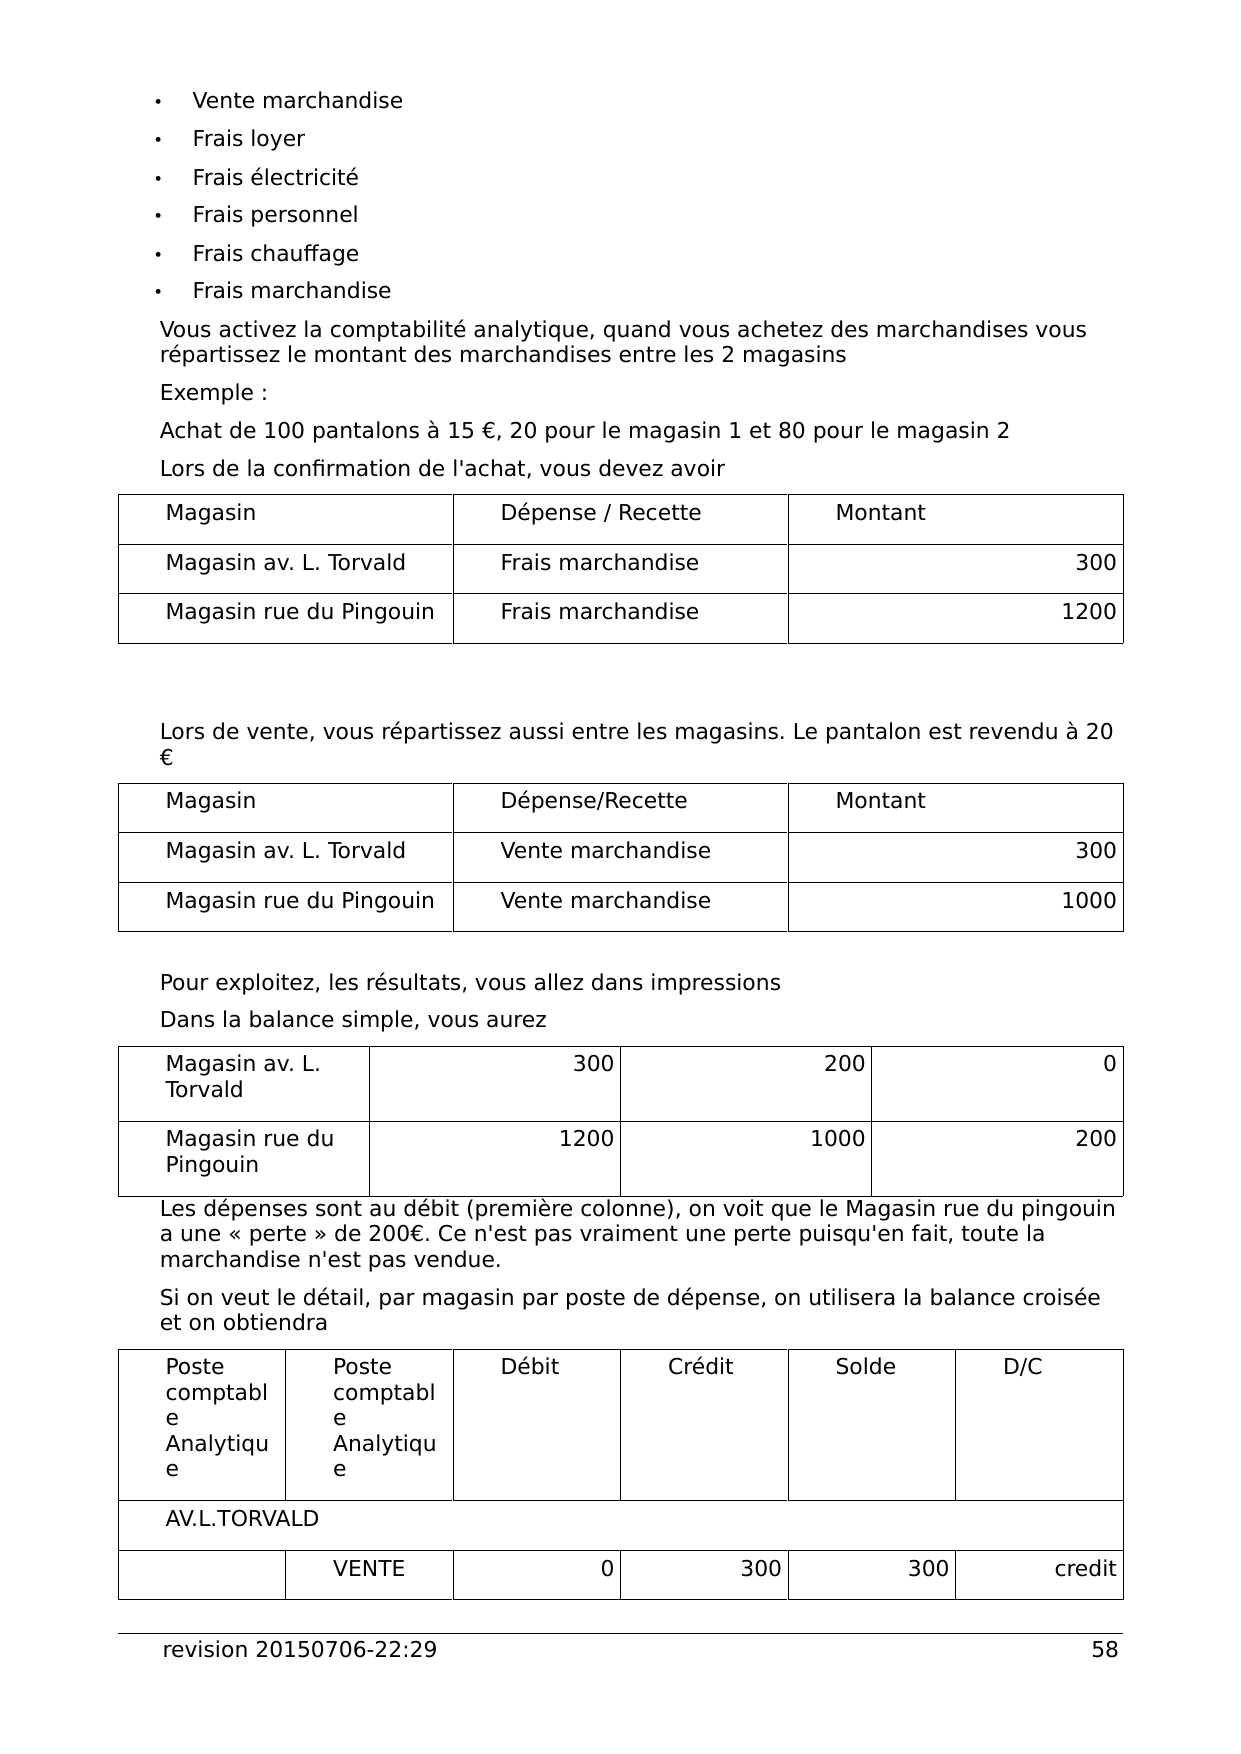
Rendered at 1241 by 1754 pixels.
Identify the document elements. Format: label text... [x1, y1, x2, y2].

table_header Magasin av. L. Torvald [119, 1047, 369, 1121]
table_cell 300 [621, 1551, 787, 1599]
table_cell 300 [789, 1551, 955, 1599]
table_cell 300 [789, 833, 1123, 882]
text Lors de la confirmation de l'achat, vous devez avoir [159, 456, 1123, 482]
table_cell 0 [454, 1551, 620, 1599]
table_header Solde [789, 1350, 955, 1500]
table_cell 1200 [789, 594, 1123, 643]
text Dans la balance simple, vous aurez [159, 1008, 1123, 1033]
text Achat de 100 pantalons à 15 €, 20 pour le magasin 1 et 80 pour le magasin 2 [159, 418, 1123, 444]
table_header Crédit [621, 1350, 787, 1500]
list Frais électricité [155, 164, 1123, 190]
text Lors de vente, vous répartissez aussi entre les magasins. Le pantalon est revendu à 20 € [159, 719, 1123, 770]
list Frais loyer [155, 127, 1123, 152]
table_cell Magasin av. L. Torvald [119, 545, 452, 593]
table_cell Magasin rue du Pingouin [119, 883, 452, 931]
table_header Dépense/Recette [454, 784, 787, 832]
table_header Montant [789, 495, 1123, 544]
text Vous activez la comptabilité analytique, quand vous achetez des marchandises vous répartissez le montant des marchandises entre les 2 magasins [159, 317, 1123, 368]
table_cell Magasin rue du Pingouin [119, 594, 452, 643]
table_cell Magasin av. L. Torvald [119, 833, 452, 882]
table_header Magasin [119, 784, 452, 832]
table_cell 1000 [789, 883, 1123, 931]
table_header 0 [872, 1047, 1123, 1121]
table_cell AV.L.TORVALD [119, 1501, 1123, 1550]
list Frais chauffage [155, 241, 1123, 266]
table_cell Frais marchandise [454, 594, 787, 643]
table_cell VENTE [286, 1551, 452, 1599]
table_cell 1200 [370, 1122, 620, 1196]
list Vente marchandise [155, 88, 1123, 114]
table_cell Frais marchandise [454, 545, 787, 593]
table_header Montant [789, 784, 1123, 832]
table_header D/C [956, 1350, 1123, 1500]
table_header Débit [454, 1350, 620, 1500]
table_cell 300 [789, 545, 1123, 593]
table_cell 200 [872, 1122, 1123, 1196]
table_header Poste comptable Analytique [119, 1350, 285, 1500]
list Frais marchandise [155, 279, 1123, 304]
table_header 200 [621, 1047, 871, 1121]
table_cell 1000 [621, 1122, 871, 1196]
table_cell Vente marchandise [454, 833, 787, 882]
text Si on veut le détail, par magasin par poste de dépense, on utilisera la balance croisée et on obtiendra [159, 1285, 1123, 1336]
table_cell Vente marchandise [454, 883, 787, 931]
table_cell credit [956, 1551, 1123, 1599]
table_header Dépense / Recette [454, 495, 787, 544]
table_header Poste comptable Analytique [286, 1350, 452, 1500]
table_cell [119, 1551, 285, 1599]
table_header Magasin [119, 495, 452, 544]
text Les dépenses sont au débit (première colonne), on voit que le Magasin rue du pingouin a une « perte » de 200€. Ce n'est pas vraiment une perte puisqu'en fait, toute la marchandise n'est pas vendue. [159, 1197, 1123, 1272]
text Exemple : [159, 380, 1123, 406]
table_cell Magasin rue du Pingouin [119, 1122, 369, 1196]
table_header 300 [370, 1047, 620, 1121]
text Pour exploitez, les résultats, vous allez dans impressions [159, 969, 1123, 995]
list Frais personnel [155, 203, 1123, 228]
